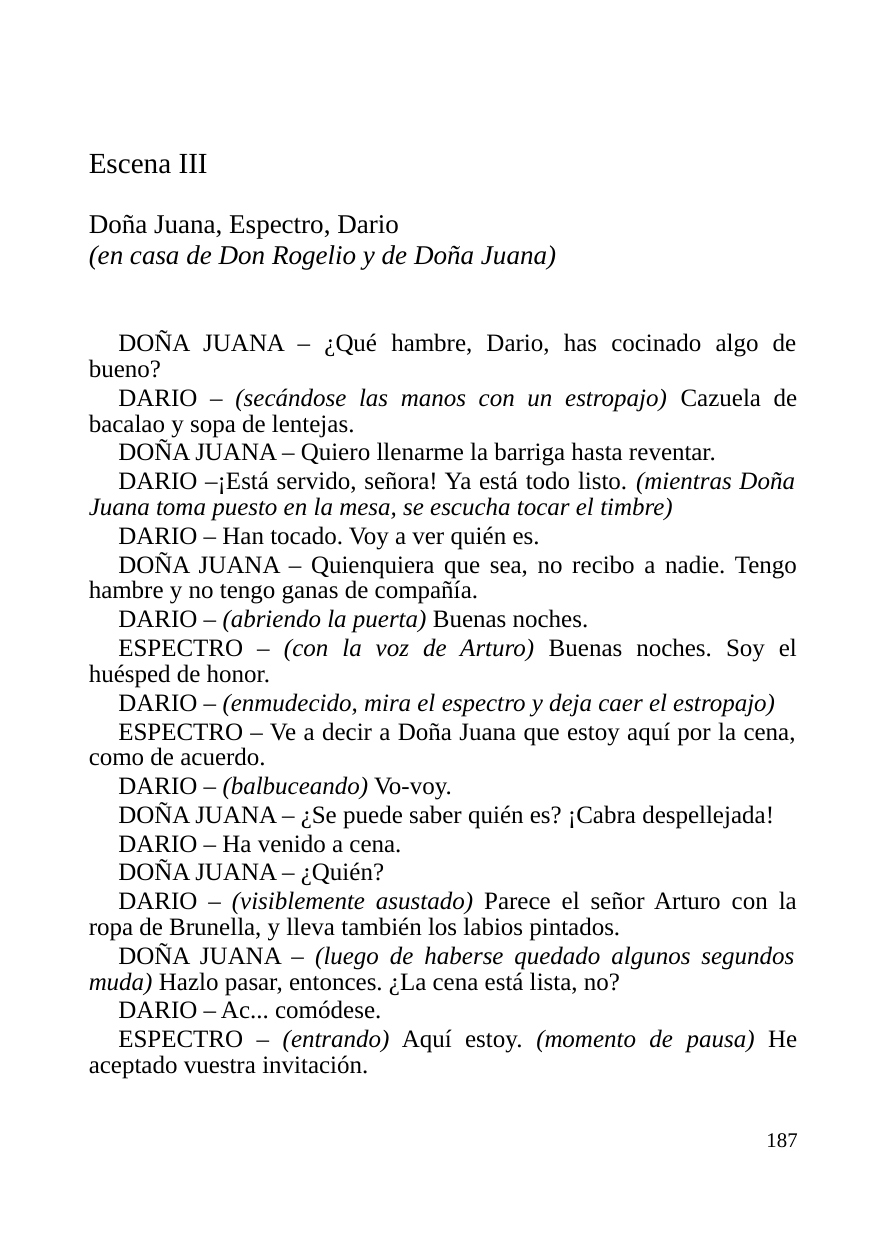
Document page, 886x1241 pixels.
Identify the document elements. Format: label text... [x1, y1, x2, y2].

text ESPECTRO – (con la voz de Arturo) Buenas noches. Soy el huésped de honor. [88, 633, 797, 688]
text DOÑA JUANA – Quiero llenarme la barriga hasta reventar. [88, 437, 797, 466]
text DARIO – (abriendo la puerta) Buenas noches. [88, 604, 797, 633]
text DOÑA JUANA – ¿Quién? [88, 857, 797, 886]
text DOÑA JUANA – (luego de haberse quedado algunos segundos muda) Hazlo pasar, entonces. ¿La cena está lista, no? [88, 941, 797, 996]
text ESPECTRO – Ve a decir a Doña Juana que estoy aquí por la cena, como de acuerdo. [88, 717, 797, 771]
text DOÑA JUANA – ¿Se puede saber quién es? ¡Cabra despellejada! [88, 800, 797, 829]
text DOÑA JUANA – Quienquiera que sea, no recibo a nadie. Tengo hambre y no tengo ganas de compañía. [88, 550, 797, 604]
text DARIO – (visiblemente asustado) Parece el señor Arturo con la ropa de Brunella, y lleva también los labios pintados. [88, 886, 797, 941]
text DARIO –¡Está servido, señora! Ya está todo listo. (mientras Doña Juana toma puesto en la mesa, se escucha tocar el timbre) [88, 466, 797, 521]
text DARIO – Han tocado. Voy a ver quién es. [88, 521, 797, 550]
text Escena III [88, 146, 797, 179]
text (en casa de Don Rogelio y de Doña Juana) [88, 239, 797, 271]
text ESPECTRO – (entrando) Aquí estoy. (momento de pausa) He aceptado vuestra invitación. [88, 1024, 797, 1079]
text DARIO – (secándose las manos con un estropajo) Cazuela de bacalao y sopa de lentejas. [88, 383, 797, 437]
text DARIO – Ac... comódese. [88, 996, 797, 1024]
text Doña Juana, Espectro, Dario [88, 208, 797, 239]
text DOÑA JUANA – ¿Qué hambre, Dario, has cocinado algo de bueno? [88, 328, 797, 383]
text DARIO – (balbuceando) Vo-voy. [88, 771, 797, 800]
text DARIO – (enmudecido, mira el espectro y deja caer el estropajo) [88, 688, 797, 717]
text DARIO – Ha venido a cena. [88, 829, 797, 857]
